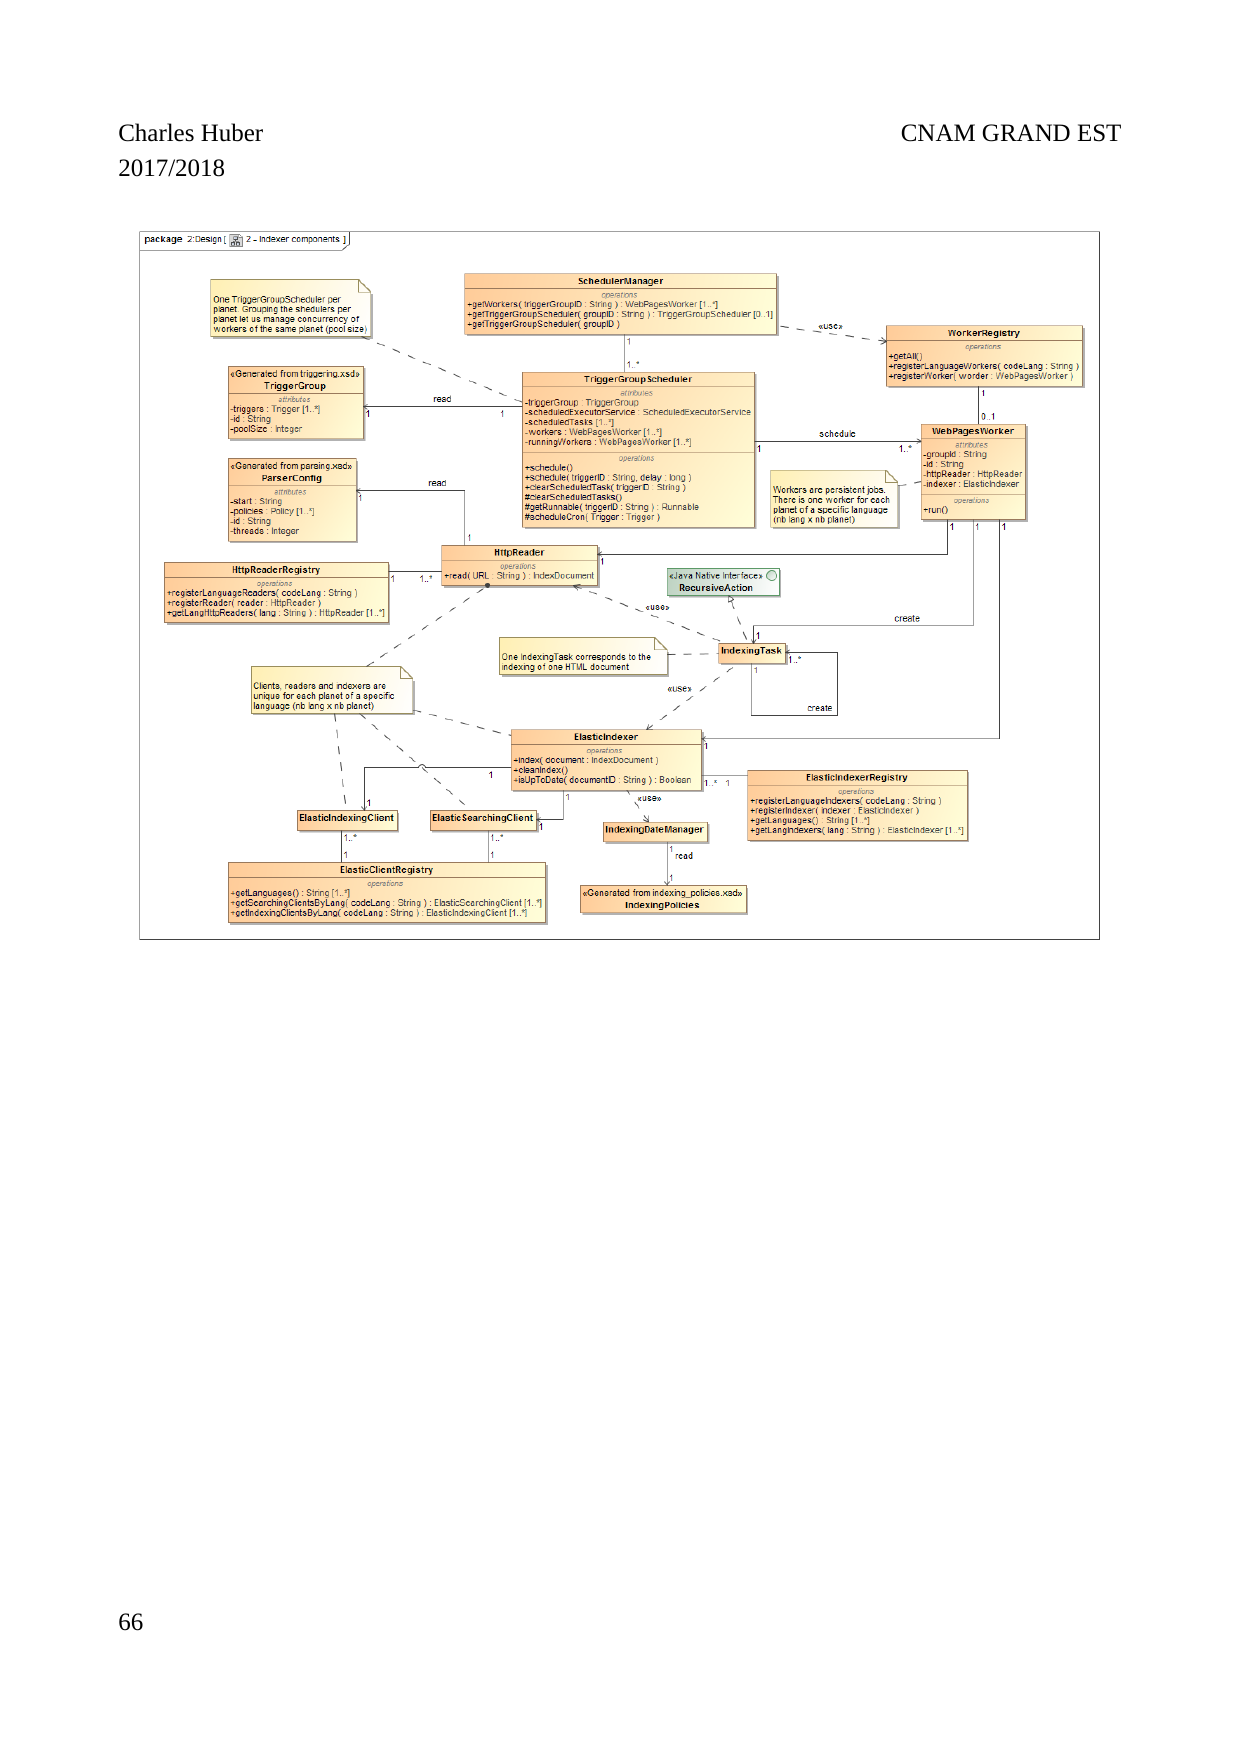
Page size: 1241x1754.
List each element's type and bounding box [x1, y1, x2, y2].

picture [136, 227, 1119, 959]
